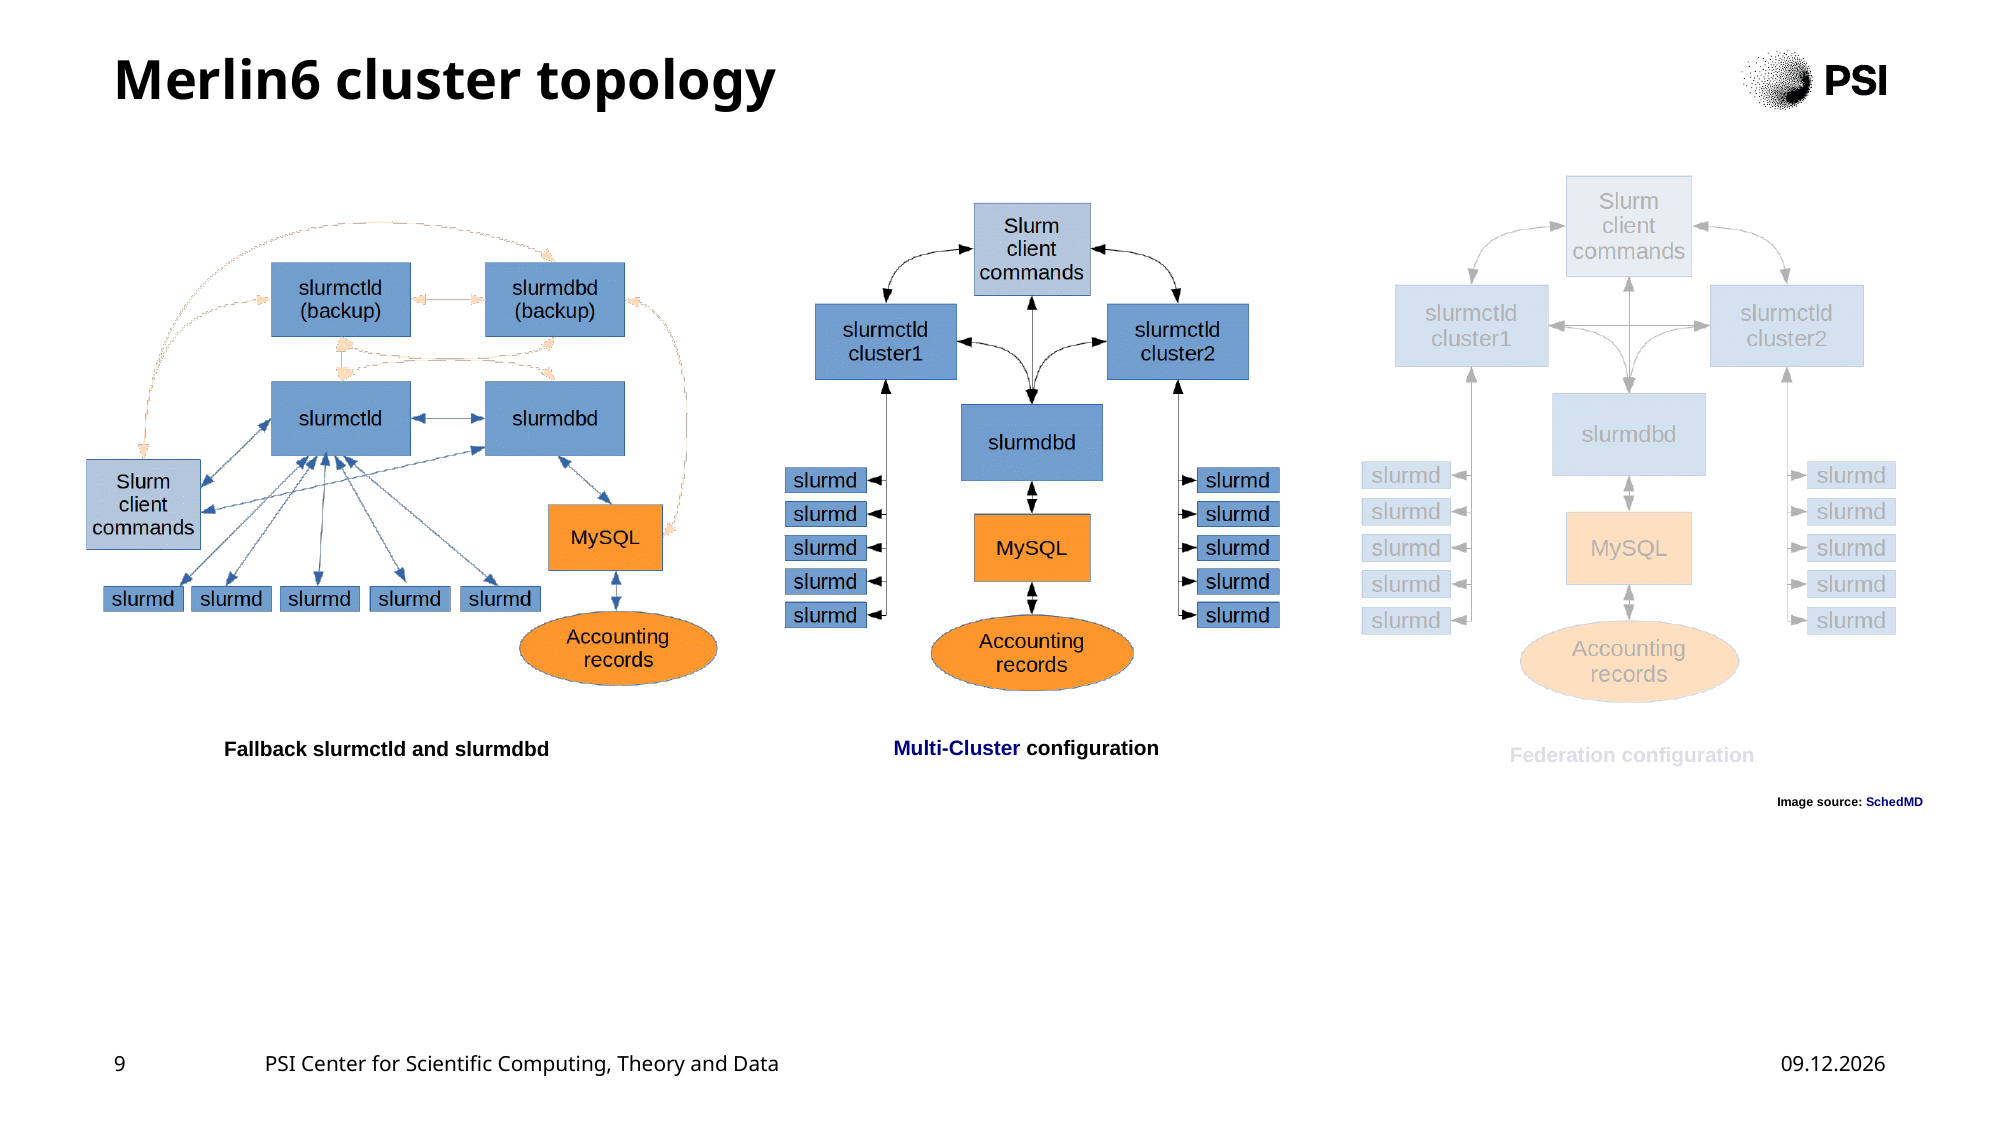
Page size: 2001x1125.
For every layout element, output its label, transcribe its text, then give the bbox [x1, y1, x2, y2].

text_box Image source: SchedMD [1762, 787, 1943, 826]
text_box Fallback slurmctld and slurmdbd [199, 730, 581, 792]
picture [1341, 158, 1913, 713]
text_box Federation configuration [1466, 736, 1804, 798]
title Merlin6 cluster topology [114, 45, 1585, 179]
text_box Multi-Cluster configuration [854, 729, 1204, 791]
picture [80, 214, 726, 702]
picture [750, 188, 1312, 701]
